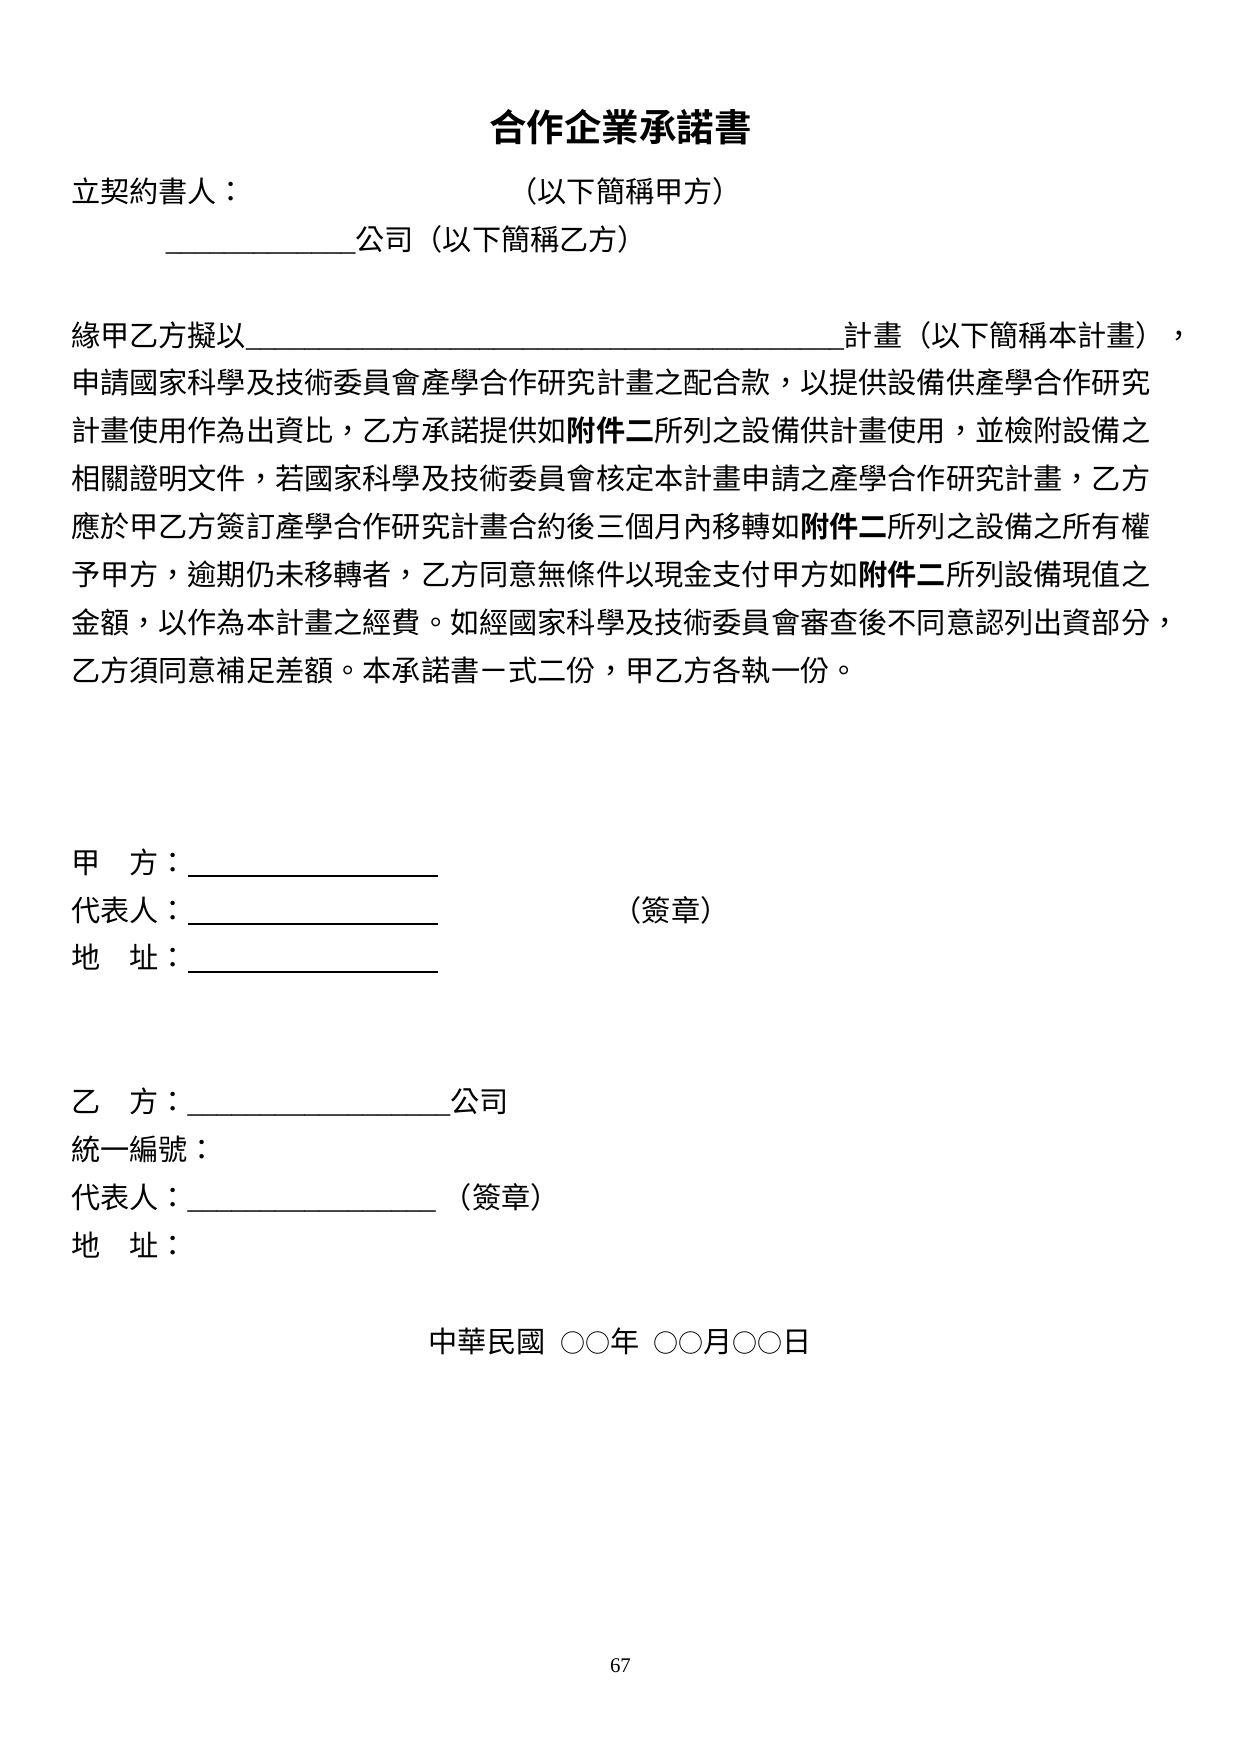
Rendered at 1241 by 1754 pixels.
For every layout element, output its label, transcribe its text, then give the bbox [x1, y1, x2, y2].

text 甲 方： [71, 834, 1169, 882]
text 中華民國 ○○年 ○○月○○日 [71, 1313, 1169, 1361]
text _____________公司（以下簡稱乙方） [71, 211, 1169, 259]
text 代表人： （簽章） [71, 882, 1169, 929]
text 合作企業承諾書 [71, 84, 1169, 146]
text 立契約書人： （以下簡稱甲方） [71, 163, 1169, 211]
text 地 址： [71, 1217, 1169, 1265]
text 緣甲乙方擬以_________________________________________計畫（以下簡稱本計畫），申請國家科學及技術委員會產學合作研究計畫之配合款，以提供設備供產學合作研究計畫使用作為出資比，乙方承諾提供如附件二所列之設備供計畫使用，並檢附設備之相關證明文件，若國家科學及技術委員會核定本計畫申請之產學合作研究計畫，乙方應於甲乙方簽訂產學合作研究計畫合約後三個月內移轉如附件二所列之設備之所有權予甲方，逾期仍未移轉者，乙方同意無條件以現金支付甲方如附件二所列設備現值之金額，以作為本計畫之經費。如經國家科學及技術委員會審查後不同意認列出資部分，乙方須同意補足差額。本承諾書ㄧ式二份，甲乙方各執一份。 [71, 307, 1169, 690]
text 統一編號： [71, 1121, 1169, 1169]
text 乙 方：__________________公司 [71, 1073, 1169, 1121]
text 代表人：_________________ （簽章） [71, 1169, 1169, 1217]
text 地 址： [71, 929, 1169, 977]
